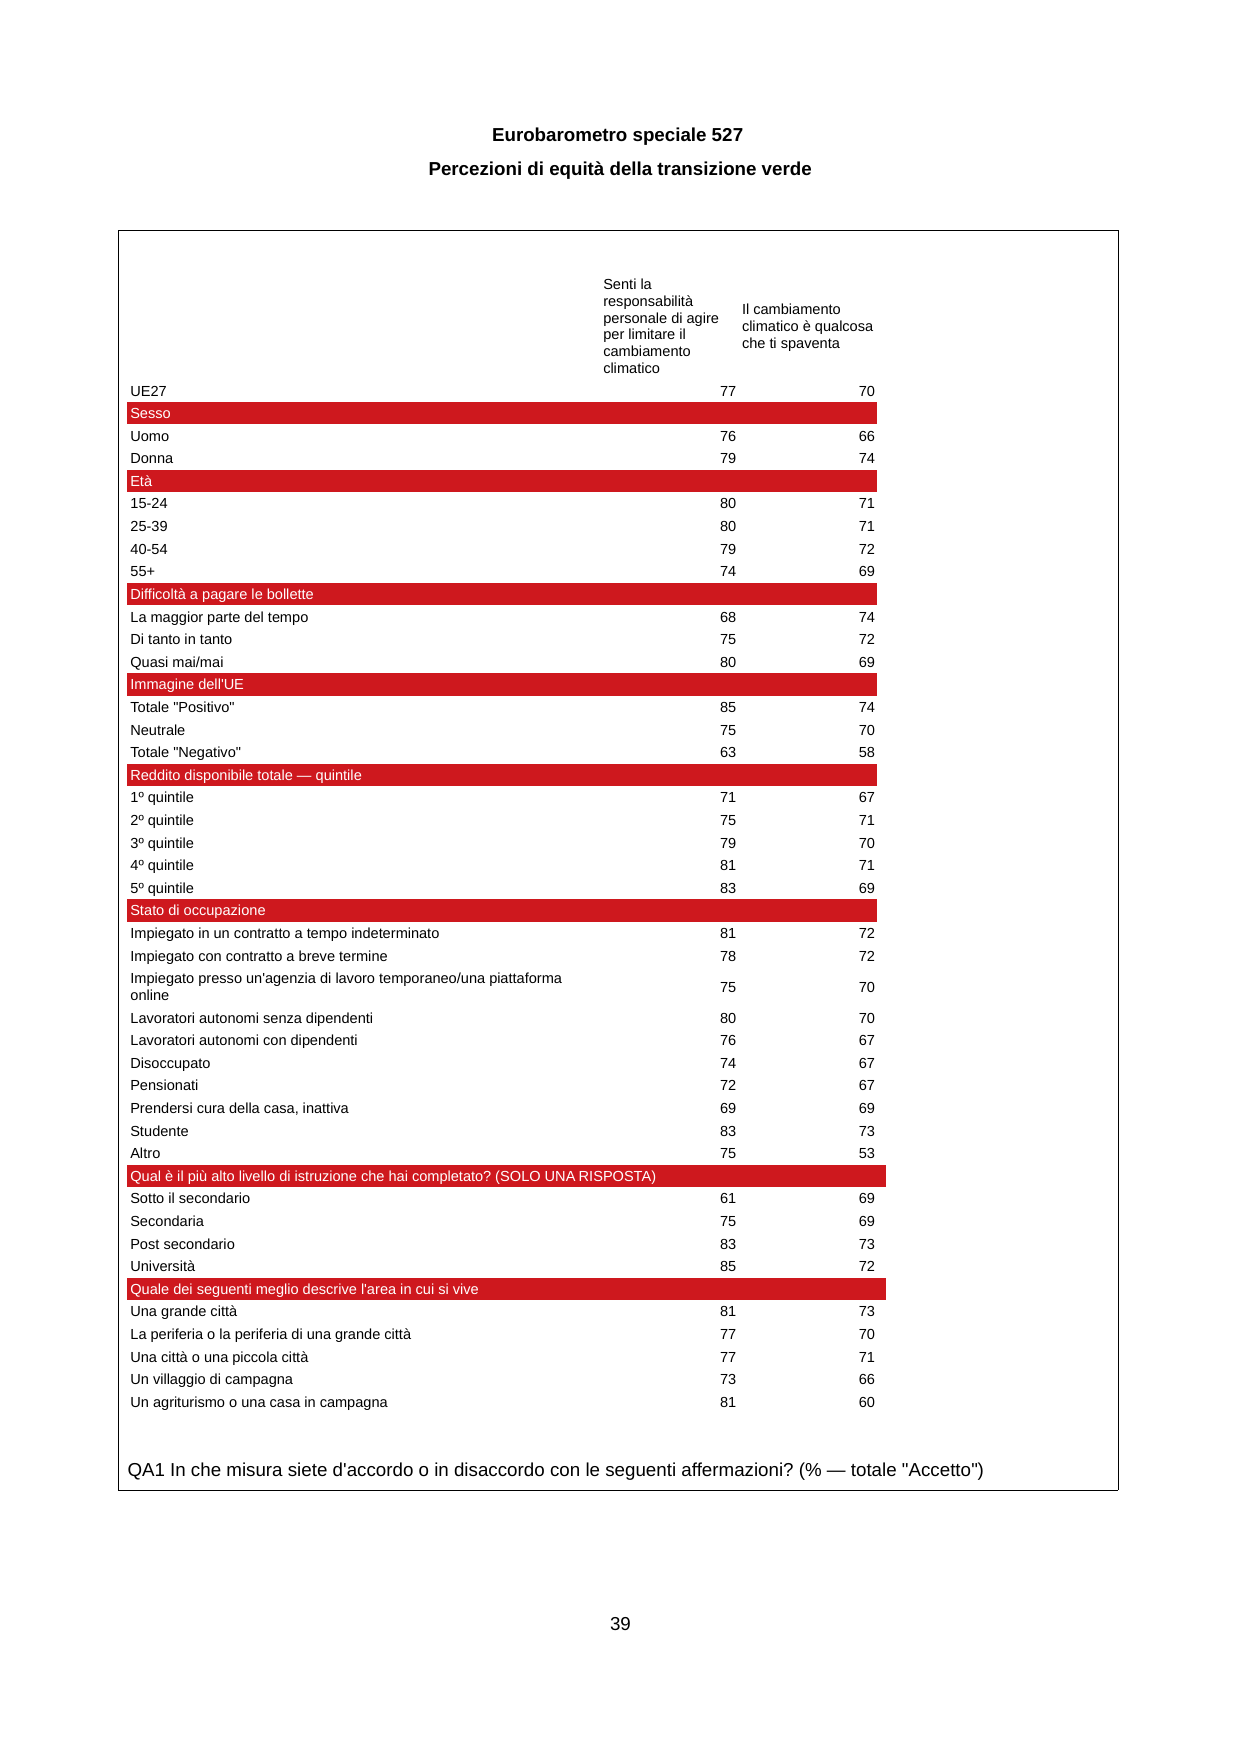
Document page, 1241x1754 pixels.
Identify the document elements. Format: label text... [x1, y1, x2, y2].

table_cell 80 [600, 492, 739, 515]
table_cell Difficoltà a pagare le bollette [127, 583, 877, 605]
table_header Il cambiamento climatico è qualcosa che ti spaventa [739, 273, 877, 379]
table_cell [878, 379, 886, 402]
table_cell Pensionati [127, 1074, 600, 1097]
table_cell 76 [600, 1029, 739, 1052]
table_cell [878, 877, 886, 899]
table_cell 70 [739, 718, 877, 741]
table_cell Sotto il secondario [127, 1187, 600, 1210]
table_cell [878, 1142, 886, 1164]
table_cell 81 [600, 854, 739, 877]
table_cell Uomo [127, 425, 600, 447]
table_cell Qual è il più alto livello di istruzione che hai completato? (SOLO UNA RISPOSTA) [127, 1165, 886, 1187]
table_cell [878, 1210, 886, 1232]
table_cell 5º quintile [127, 877, 600, 899]
table_cell 77 [600, 1345, 739, 1368]
table_cell 71 [600, 786, 739, 809]
table_cell 61 [600, 1187, 739, 1210]
table_cell La periferia o la periferia di una grande città [127, 1323, 600, 1345]
table_cell Impiegato presso un'agenzia di lavoro temporaneo/una piattaforma online [127, 967, 600, 1006]
table_cell 77 [600, 1323, 739, 1345]
table_cell 40-54 [127, 538, 600, 560]
table_cell Prendersi cura della casa, inattiva [127, 1097, 600, 1119]
table_cell 75 [600, 628, 739, 651]
table_cell 75 [600, 1210, 739, 1232]
table_cell [878, 605, 886, 628]
table_cell 73 [739, 1119, 877, 1142]
table_cell [878, 899, 886, 922]
table_cell 58 [739, 741, 877, 763]
table_cell [878, 1300, 886, 1323]
table_cell [878, 1345, 886, 1368]
table_cell 76 [600, 425, 739, 447]
table_cell 3º quintile [127, 831, 600, 854]
table_cell 69 [739, 1187, 877, 1210]
table_cell [878, 831, 886, 854]
table_cell 71 [739, 809, 877, 831]
table_cell 66 [739, 1368, 877, 1391]
table_cell 63 [600, 741, 739, 763]
table_header Senti la responsabilità personale di agire per limitare il cambiamento climatico [600, 273, 739, 379]
table_cell Quasi mai/mai [127, 651, 600, 673]
table_cell Lavoratori autonomi con dipendenti [127, 1029, 600, 1052]
table_cell 55+ [127, 560, 600, 583]
table_cell [878, 583, 886, 605]
table_cell 85 [600, 1255, 739, 1278]
table_cell [878, 425, 886, 447]
table_cell 81 [600, 922, 739, 944]
table_cell 70 [739, 831, 877, 854]
table_cell 69 [739, 877, 877, 899]
table_cell [878, 944, 886, 967]
table_cell [878, 741, 886, 763]
table_cell 1º quintile [127, 786, 600, 809]
table_cell [878, 492, 886, 515]
table_cell Università [127, 1255, 600, 1278]
table_header [878, 273, 886, 379]
table_cell [878, 1391, 886, 1413]
table_cell 72 [739, 944, 877, 967]
table_cell [878, 1187, 886, 1210]
table_cell [878, 718, 886, 741]
table_cell 75 [600, 718, 739, 741]
table_cell [878, 538, 886, 560]
table_cell 67 [739, 1052, 877, 1074]
table_cell 4º quintile [127, 854, 600, 877]
table_cell Lavoratori autonomi senza dipendenti [127, 1006, 600, 1029]
table_header [127, 273, 600, 379]
table_cell 72 [739, 922, 877, 944]
table_cell [878, 1006, 886, 1029]
table_cell La maggior parte del tempo [127, 605, 600, 628]
table_cell [878, 1368, 886, 1391]
text QA1 In che misura siete d'accordo o in disaccordo con le seguenti affermazioni? (% — totale "Accetto") [127, 1459, 1109, 1481]
table_cell [878, 515, 886, 537]
table_cell 75 [600, 1142, 739, 1164]
table_cell 73 [600, 1368, 739, 1391]
table_cell 74 [739, 447, 877, 470]
table_cell [878, 922, 886, 944]
table_cell [878, 447, 886, 470]
table_cell [878, 854, 886, 877]
table_cell Età [127, 470, 877, 492]
table_cell 85 [600, 696, 739, 718]
table_cell Stato di occupazione [127, 899, 877, 922]
table_cell [878, 1029, 886, 1052]
table_cell Totale "Positivo" [127, 696, 600, 718]
table_cell Studente [127, 1119, 600, 1142]
table_cell [878, 696, 886, 718]
table_cell Altro [127, 1142, 600, 1164]
table_cell 69 [600, 1097, 739, 1119]
table_cell [878, 967, 886, 1006]
table_cell [878, 673, 886, 696]
table_cell 72 [739, 628, 877, 651]
table_cell Totale "Negativo" [127, 741, 600, 763]
table_cell [878, 1233, 886, 1255]
table_cell 67 [739, 1029, 877, 1052]
table_cell Quale dei seguenti meglio descrive l'area in cui si vive [127, 1278, 886, 1300]
table_cell 78 [600, 944, 739, 967]
table_cell 77 [600, 379, 739, 402]
table_cell 70 [739, 1006, 877, 1029]
table_cell 15-24 [127, 492, 600, 515]
table_cell 67 [739, 1074, 877, 1097]
table_cell [878, 560, 886, 583]
table_cell [878, 1097, 886, 1119]
table_cell 67 [739, 786, 877, 809]
table_cell 74 [600, 560, 739, 583]
table_cell 74 [600, 1052, 739, 1074]
table_cell 69 [739, 560, 877, 583]
table_cell 53 [739, 1142, 877, 1164]
table_cell 70 [739, 967, 877, 1006]
table_cell UE27 [127, 379, 600, 402]
table_cell 79 [600, 538, 739, 560]
table_cell 81 [600, 1300, 739, 1323]
table_cell 83 [600, 1233, 739, 1255]
table_cell Post secondario [127, 1233, 600, 1255]
table_cell [878, 1255, 886, 1278]
table_cell Secondaria [127, 1210, 600, 1232]
table_cell 75 [600, 967, 739, 1006]
table_cell 83 [600, 1119, 739, 1142]
table_cell 72 [739, 538, 877, 560]
table_cell Disoccupato [127, 1052, 600, 1074]
table_cell [878, 1119, 886, 1142]
table_cell 79 [600, 447, 739, 470]
table_cell Impiegato con contratto a breve termine [127, 944, 600, 967]
table_cell Immagine dell'UE [127, 673, 877, 696]
table_cell [878, 402, 886, 424]
table_cell [878, 1074, 886, 1097]
table_cell [878, 1323, 886, 1345]
table_cell 71 [739, 1345, 877, 1368]
table_cell 71 [739, 492, 877, 515]
table_cell [878, 470, 886, 492]
table_cell Reddito disponibile totale — quintile [127, 764, 877, 786]
table_cell Un villaggio di campagna [127, 1368, 600, 1391]
table_cell Un agriturismo o una casa in campagna [127, 1391, 600, 1413]
table_cell [878, 628, 886, 651]
table_cell [878, 651, 886, 673]
table_cell 81 [600, 1391, 739, 1413]
table_cell Impiegato in un contratto a tempo indeterminato [127, 922, 600, 944]
table_cell 2º quintile [127, 809, 600, 831]
table_cell 80 [600, 651, 739, 673]
table_cell 69 [739, 1210, 877, 1232]
table_cell 80 [600, 515, 739, 537]
table_cell 80 [600, 1006, 739, 1029]
table_cell Donna [127, 447, 600, 470]
table_cell Una grande città [127, 1300, 600, 1323]
table_cell [878, 1052, 886, 1074]
table_cell 70 [739, 379, 877, 402]
table_cell 74 [739, 696, 877, 718]
table_cell 69 [739, 1097, 877, 1119]
table_cell [878, 786, 886, 809]
table_cell 75 [600, 809, 739, 831]
table_cell 69 [739, 651, 877, 673]
table_cell 60 [739, 1391, 877, 1413]
table_cell Una città o una piccola città [127, 1345, 600, 1368]
table_cell Di tanto in tanto [127, 628, 600, 651]
table_cell Sesso [127, 402, 877, 424]
table_cell 72 [739, 1255, 877, 1278]
table_cell [878, 809, 886, 831]
table_cell 73 [739, 1233, 877, 1255]
table_cell 66 [739, 425, 877, 447]
table_cell 72 [600, 1074, 739, 1097]
table_cell 74 [739, 605, 877, 628]
table_cell 71 [739, 854, 877, 877]
table_cell Neutrale [127, 718, 600, 741]
table_cell 73 [739, 1300, 877, 1323]
table_cell 70 [739, 1323, 877, 1345]
table_cell 83 [600, 877, 739, 899]
table_cell 25-39 [127, 515, 600, 537]
table_cell 71 [739, 515, 877, 537]
table_cell 79 [600, 831, 739, 854]
table_cell [878, 764, 886, 786]
table_cell 68 [600, 605, 739, 628]
